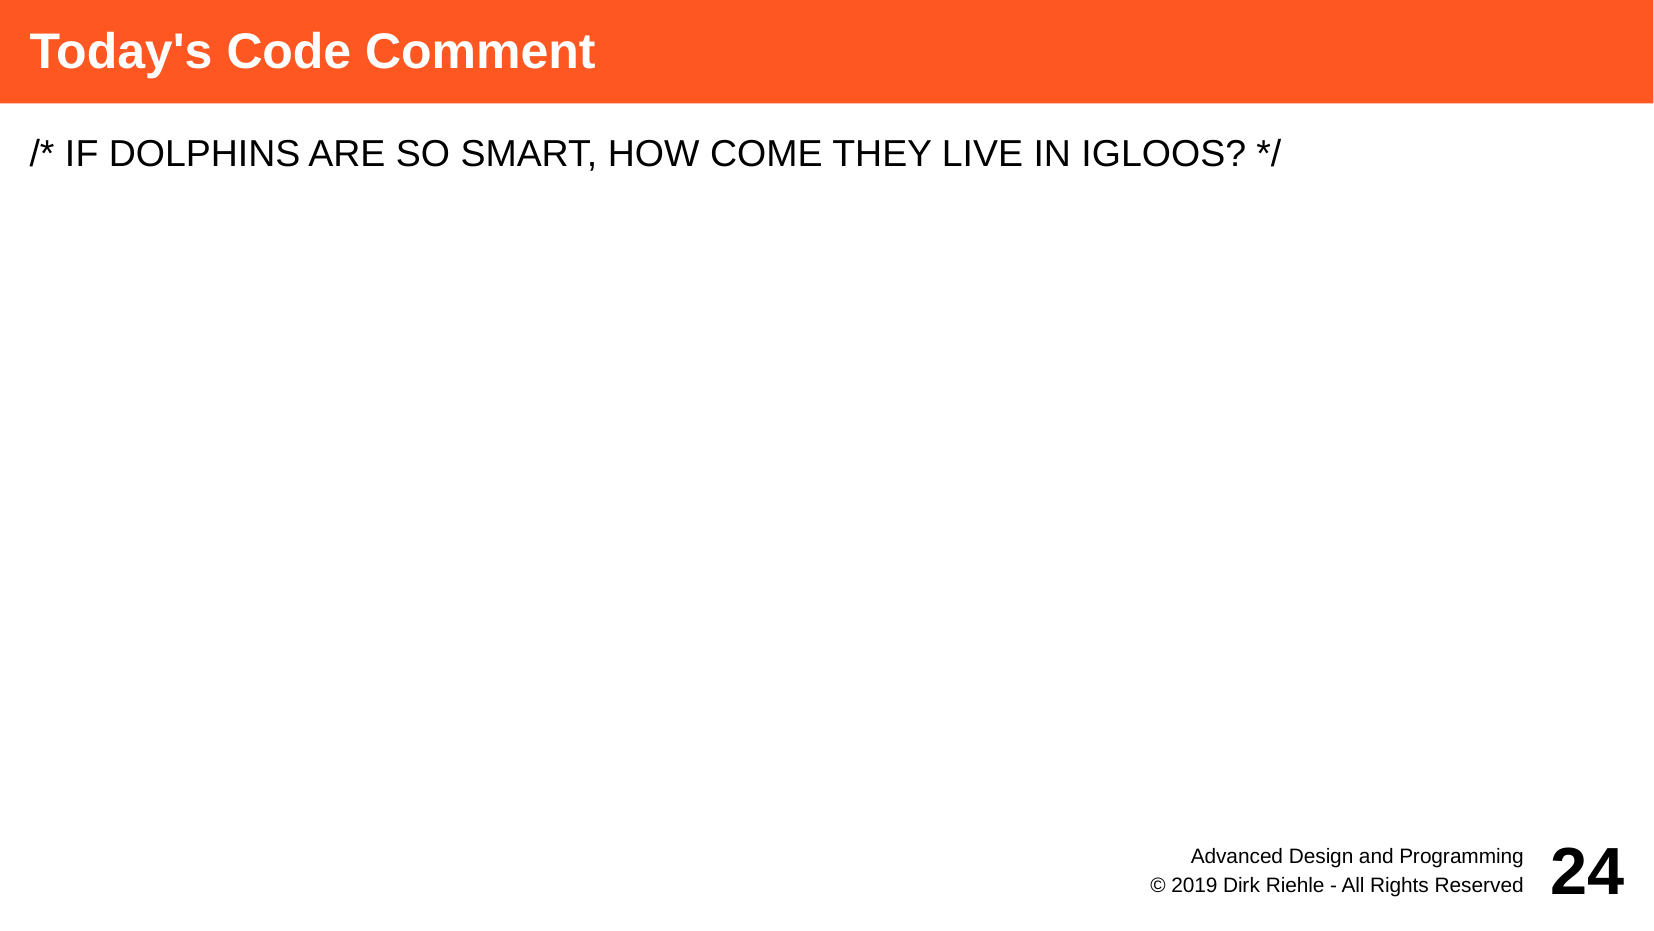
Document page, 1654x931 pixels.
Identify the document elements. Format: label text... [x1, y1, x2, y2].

list /* IF DOLPHINS ARE SO SMART, HOW COME THEY LIVE IN IGLOOS? */ [29, 132, 1625, 813]
title Today's Code Comment [0, 0, 1654, 104]
